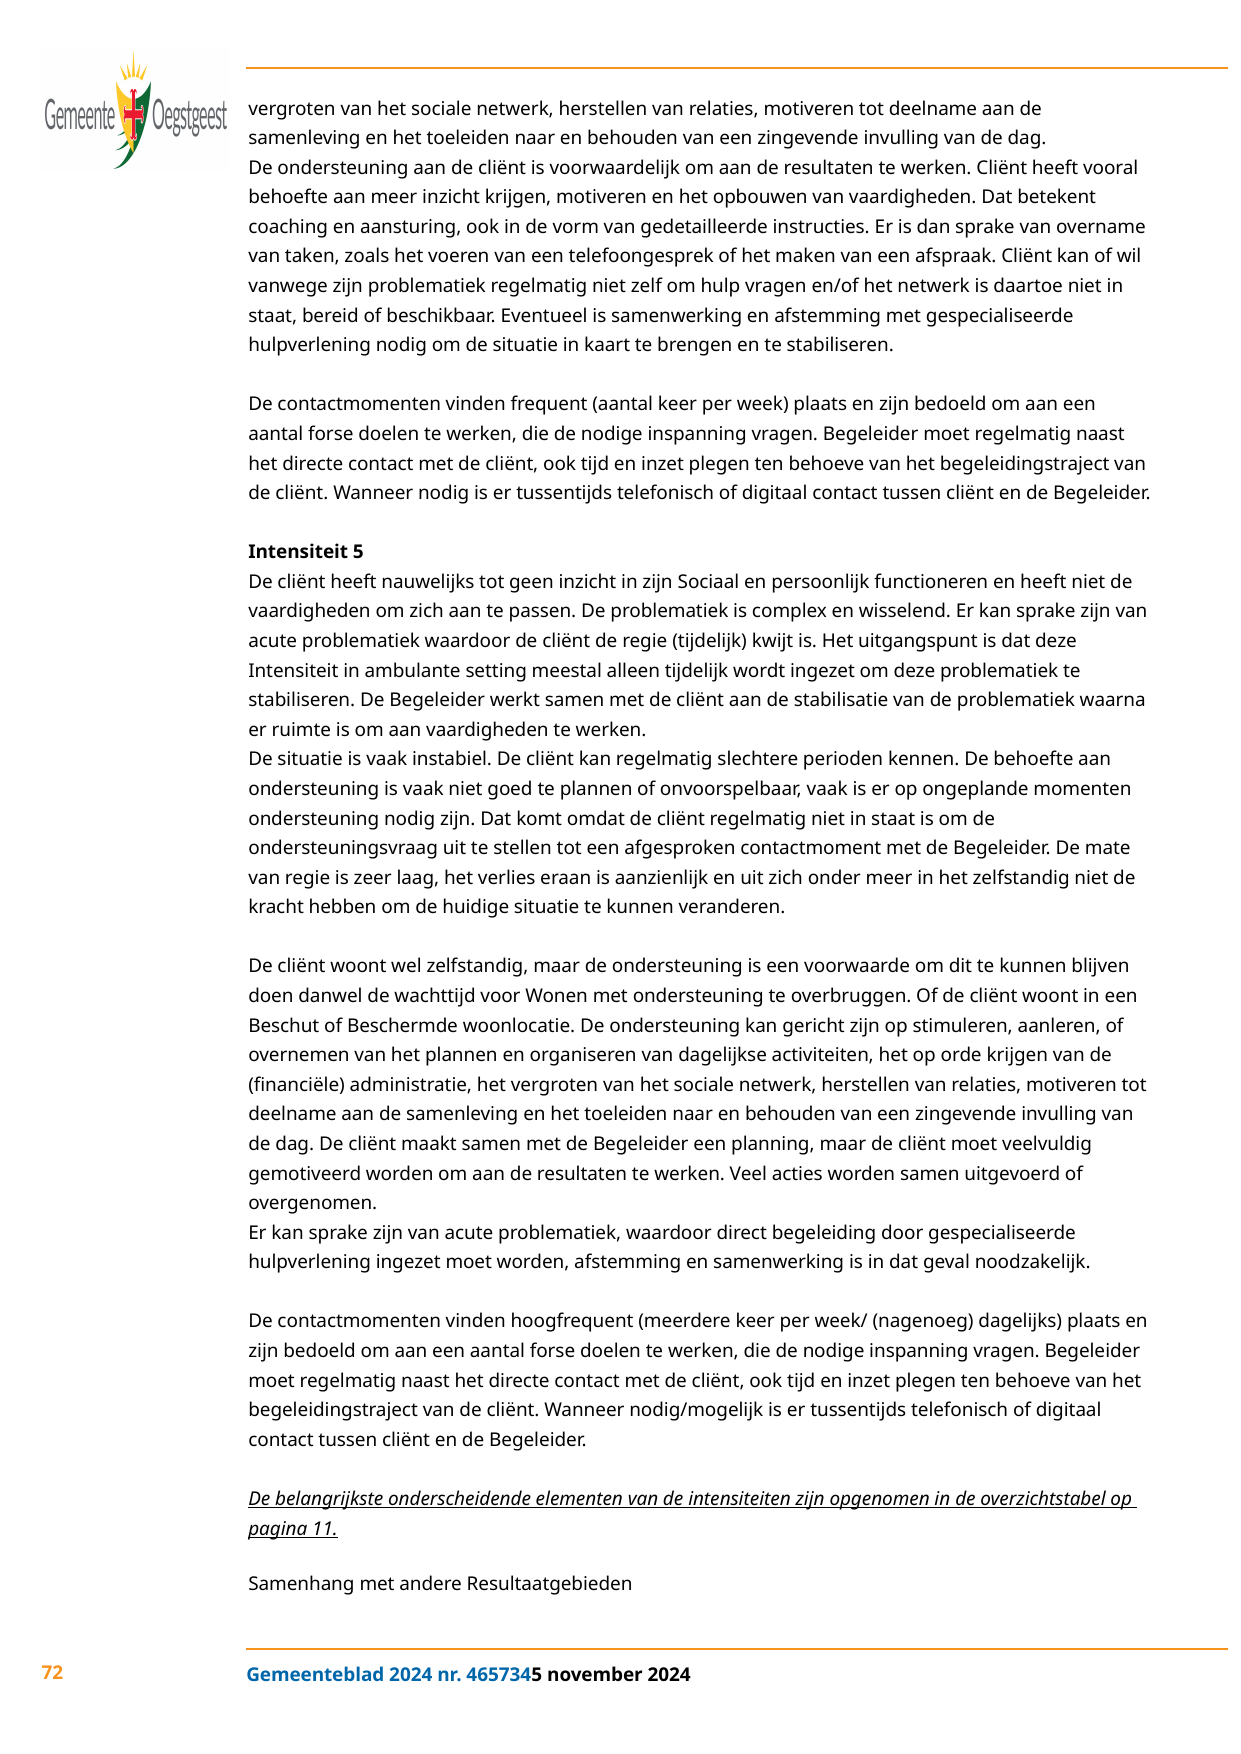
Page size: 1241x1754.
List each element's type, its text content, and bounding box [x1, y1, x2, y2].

table_cell vergroten van het sociale netwerk, herstellen van relaties, motiveren tot deelname aan de samenleving en het toeleiden naar en behouden van een zingevende invulling van de dag. De ondersteuning aan de cliënt is voorwaardelijk om aan de resultaten te werken. Cliënt heeft vooral behoefte aan meer inzicht krijgen, motiveren en het opbouwen van vaardigheden. Dat betekent coaching en aansturing, ook in de vorm van gedetailleerde instructies. Er is dan sprake van overname van taken, zoals het voeren van een telefoongesprek of het maken van een afspraak. Cliënt kan of wil vanwege zijn problematiek regelmatig niet zelf om hulp vragen en/of het netwerk is daartoe niet in staat, bereid of beschikbaar. Eventueel is samenwerking en afstemming met gespecialiseerde hulpverlening nodig om de situatie in kaart te brengen en te stabiliseren. De contactmomenten vinden frequent (aantal keer per week) plaats en zijn bedoeld om aan een aantal forse doelen te werken, die de nodige inspanning vragen. Begeleider moet regelmatig naast het directe contact met de cliënt, ook tijd en inzet plegen ten behoeve van het begeleidingstraject van de cliënt. Wanneer nodig is er tussentijds telefonisch of digitaal contact tussen cliënt en de Begeleider. Intensiteit 5 De cliënt heeft nauwelijks tot geen inzicht in zijn Sociaal en persoonlijk functioneren en heeft niet de vaardigheden om zich aan te passen. De problematiek is complex en wisselend. Er kan sprake zijn van acute problematiek waardoor de cliënt de regie (tijdelijk) kwijt is. Het uitgangspunt is dat deze Intensiteit in ambulante setting meestal alleen tijdelijk wordt ingezet om deze problematiek te stabiliseren. De Begeleider werkt samen met de cliënt aan de stabilisatie van de problematiek waarna er ruimte is om aan vaardigheden te werken. De situatie is vaak instabiel. De cliënt kan regelmatig slechtere perioden kennen. De behoefte aan ondersteuning is vaak niet goed te plannen of onvoorspelbaar, vaak is er op ongeplande momenten ondersteuning nodig zijn. Dat komt omdat de cliënt regelmatig niet in staat is om de ondersteuningsvraag uit te stellen tot een afgesproken contactmoment met de Begeleider. De mate van regie is zeer laag, het verlies eraan is aanzienlijk en uit zich onder meer in het zelfstandig niet de kracht hebben om de huidige situatie te kunnen veranderen. De cliënt woont wel zelfstandig, maar de ondersteuning is een voorwaarde om dit te kunnen blijven doen danwel de wachttijd voor Wonen met ondersteuning te overbruggen. Of de cliënt woont in een Beschut of Beschermde woonlocatie. De ondersteuning kan gericht zijn op stimuleren, aanleren, of overnemen van het plannen en organiseren van dagelijkse activiteiten, het op orde krijgen van de (financiële) administratie, het vergroten van het sociale netwerk, herstellen van relaties, motiveren tot deelname aan de samenleving en het toeleiden naar en behouden van een zingevende invulling van de dag. De cliënt maakt samen met de Begeleider een planning, maar de cliënt moet veelvuldig gemotiveerd worden om aan de resultaten te werken. Veel acties worden samen uitgevoerd of overgenomen. Er kan sprake zijn van acute problematiek, waardoor direct begeleiding door gespecialiseerde hulpverlening ingezet moet worden, afstemming en samenwerking is in dat geval noodzakelijk. De contactmomenten vinden hoogfrequent (meerdere keer per week/ (nagenoeg) dagelijks) plaats en zijn bedoeld om aan een aantal forse doelen te werken, die de nodige inspanning vragen. Begeleider moet regelmatig naast het directe contact met de cliënt, ook tijd en inzet plegen ten behoeve van het begeleidingstraject van de cliënt. Wanneer nodig/mogelijk is er tussentijds telefonisch of digitaal contact tussen cliënt en de Begeleider. De belangrijkste onderscheidende elementen van de intensiteiten zijn opgenomen in de overzichtstabel op pagina 11. [248, 95, 1152, 1570]
table_cell Samenhang met andere Resultaatgebieden [248, 1570, 1152, 1596]
picture [41, 47, 231, 172]
